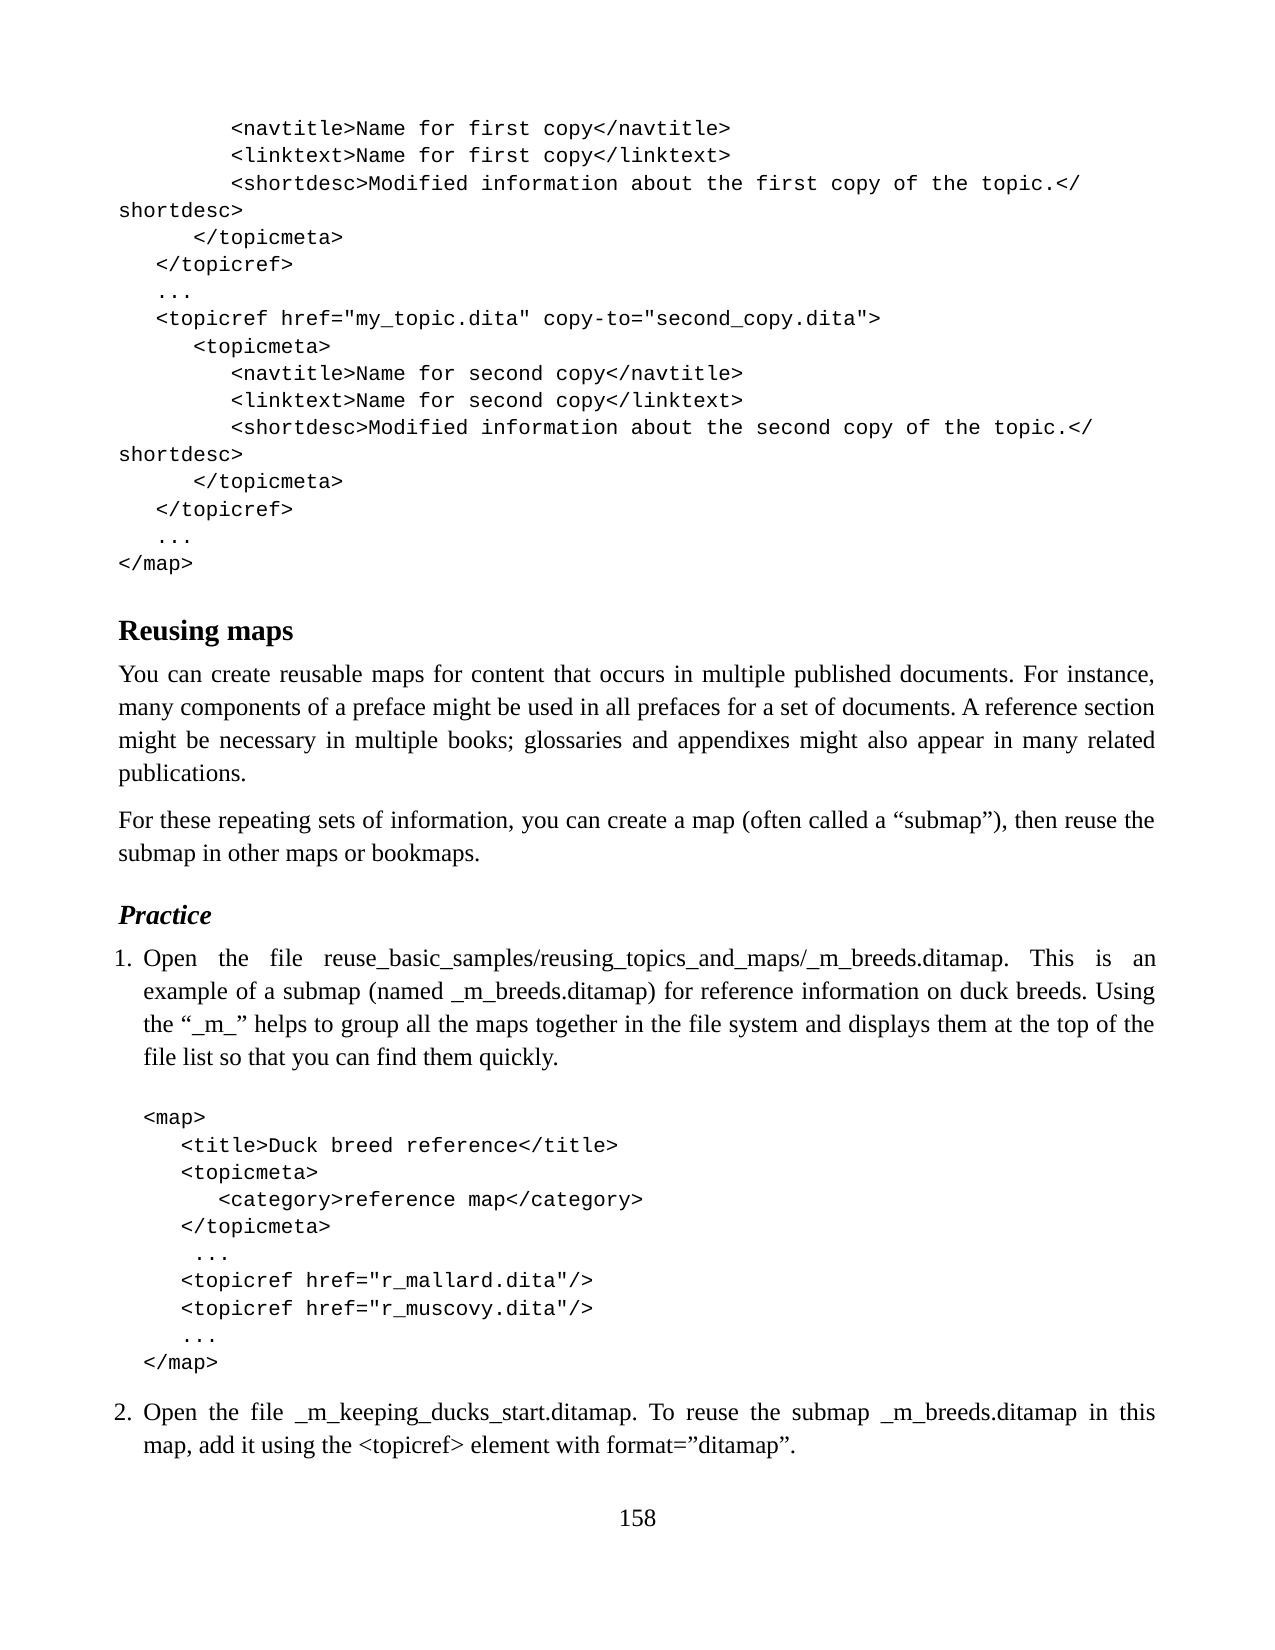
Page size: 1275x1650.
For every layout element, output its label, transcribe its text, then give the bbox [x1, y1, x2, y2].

list <map> [118, 1107, 1157, 1131]
list <topicref href="r_mallard.dita"/> [118, 1271, 1157, 1294]
list <title>Duck breed reference</title> [118, 1134, 1157, 1158]
text For these repeating sets of information, you can create a map (often called a “submap”), then reuse the submap in other maps or bookmaps. [118, 806, 1157, 867]
list <category>reference map</category> [118, 1189, 1157, 1213]
list ... [118, 1325, 1157, 1348]
list Open the file _m_keeping_ducks_start.ditamap. To reuse the submap _m_breeds.ditamap in this map, add it using the <topicref> element with format=”ditamap”. [118, 1397, 1157, 1459]
list <topicref href="r_muscovy.dita"/> [118, 1298, 1157, 1321]
text You can create reusable maps for content that occurs in multiple published documents. For instance, many components of a preface might be used in all prefaces for a set of documents. A reference section might be necessary in multiple books; glossaries and appendixes might also appear in many related publications. [118, 659, 1157, 787]
subtitle Reusing maps [118, 613, 1157, 646]
list Open the file reuse_basic_samples/reusing_topics_and_maps/_m_breeds.ditamap. This is an example of a submap (named _m_breeds.ditamap) for reference information on duck breeds. Using the “_m_” helps to group all the maps together in the file system and displays them at the top of the file list so that you can find them quickly. [118, 943, 1157, 1071]
list ... [118, 1243, 1157, 1267]
list </topicmeta> [118, 1216, 1157, 1240]
list </map> [118, 1352, 1157, 1376]
list <topicmeta> [118, 1162, 1157, 1185]
subtitle Practice [118, 899, 1157, 931]
text <navtitle>Name for first copy</navtitle> <linktext>Name for first copy</linktext> <shortdesc>Modified information about the first copy of the topic.</shortdesc> </topicmeta> </topicref> ... <topicref href="my_topic.dita" copy-to="second_copy.dita"> <topicmeta> <navtitle>Name for second copy</navtitle> <linktext>Name for second copy</linktext> <shortdesc>Modified information about the second copy of the topic.</shortdesc> </topicmeta> </topicref> ... </map> [118, 118, 1157, 577]
